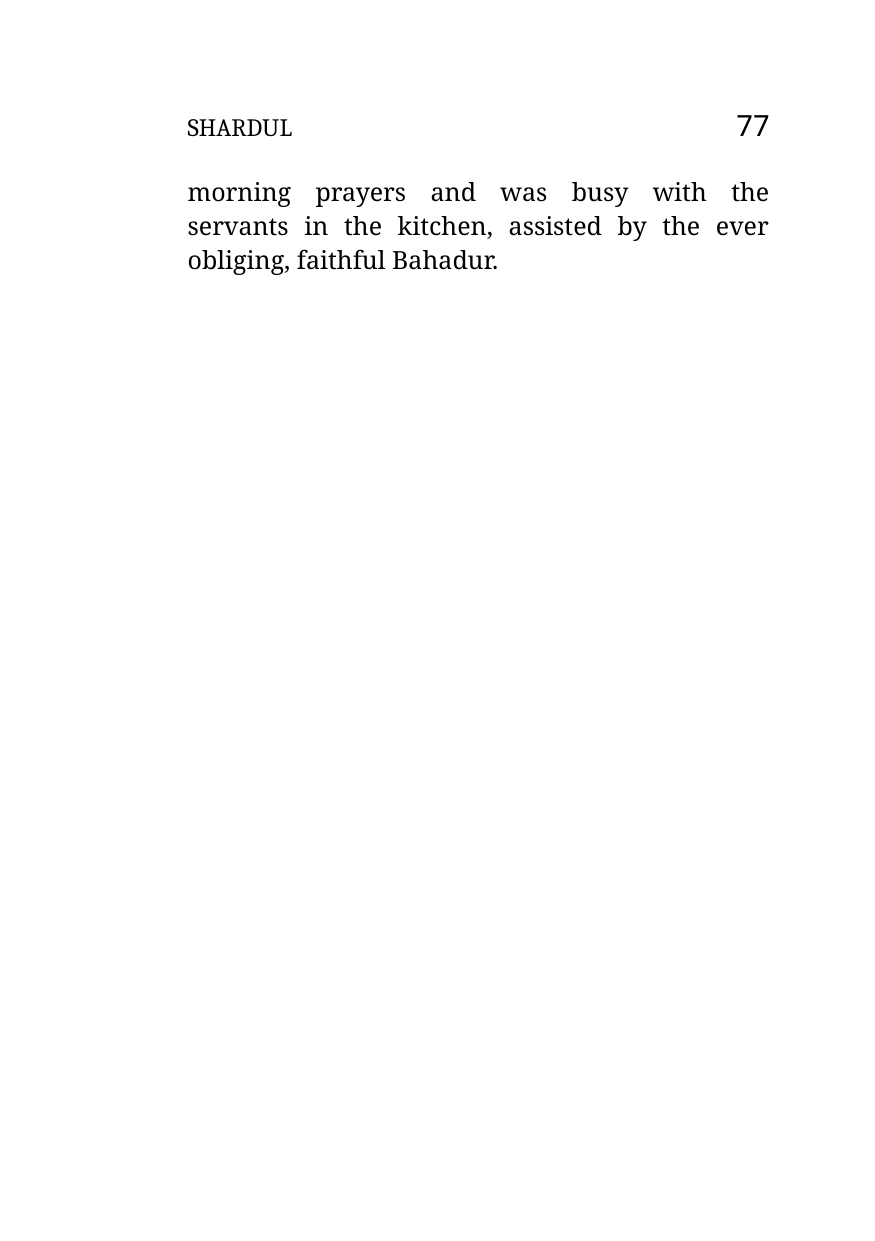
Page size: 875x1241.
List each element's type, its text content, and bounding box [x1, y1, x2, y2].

text morning prayers and was busy with the servants in the kitchen, assisted by the ever obliging, faithful Bahadur. [187, 175, 769, 277]
